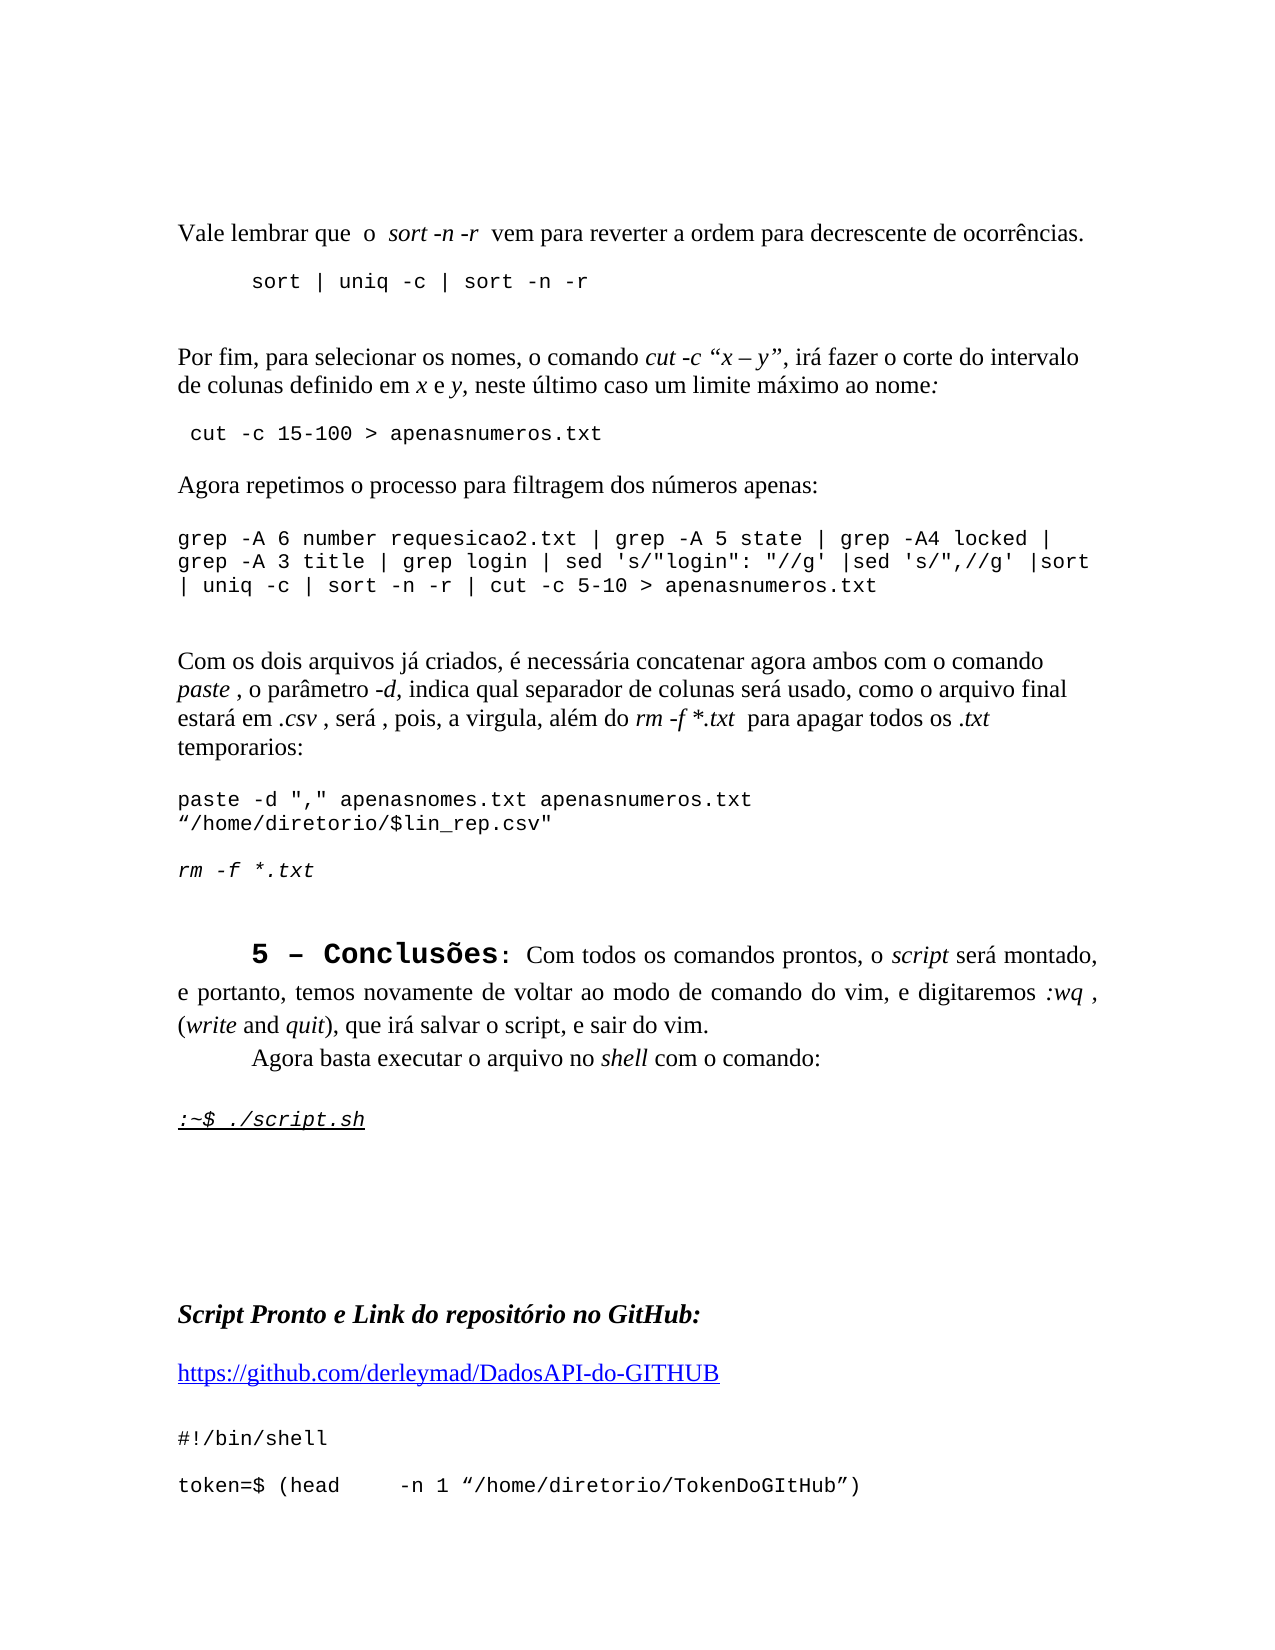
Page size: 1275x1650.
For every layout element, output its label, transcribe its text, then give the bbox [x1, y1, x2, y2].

text :~$ ./script.sh [177, 1109, 1098, 1133]
text Com os dois arquivos já criados, é necessária concatenar agora ambos com o comando paste , o parâmetro -d, indica qual separador de colunas será usado, como o arquivo final estará em .csv , será , pois, a virgula, além do rm -f *.txt para apagar todos os .txt temporarios: [177, 646, 1098, 761]
text Agora basta executar o arquivo no shell com o comando: [177, 1043, 1098, 1072]
text grep -A 6 number requesicao2.txt | grep -A 5 state | grep -A4 locked | grep -A 3 title | grep login | sed 's/"login": "//g' |sed 's/",//g' |sort | uniq -c | sort -n -r | cut -c 5-10 > apenasnumeros.txt [177, 527, 1098, 598]
text cut -c 15-100 > apenasnumeros.txt [177, 423, 1098, 446]
text paste -d "," apenasnomes.txt apenasnumeros.txt “/home/diretorio/$lin_rep.csv" [177, 789, 1098, 836]
text Agora repetimos o processo para filtragem dos números apenas: [177, 470, 1098, 499]
text rm -f *.txt [177, 860, 1098, 884]
text #!/bin/shell [177, 1428, 1098, 1451]
text https://github.com/derleymad/DadosAPI-do-GITHUB [177, 1358, 1098, 1386]
text token=$ (head -n 1 “/home/diretorio/TokenDoGItHub”) [177, 1475, 1098, 1498]
text 5 – Conclusões: Com todos os comandos prontos, o script será montado, e portanto, temos novamente de voltar ao modo de comando do vim, e digitaremos :wq , (write and quit), que irá salvar o script, e sair do vim. [177, 939, 1098, 1039]
text Por fim, para selecionar os nomes, o comando cut -c “x – y”, irá fazer o corte do intervalo de colunas definido em x e y, neste último caso um limite máximo ao nome: [177, 342, 1098, 399]
text Script Pronto e Link do repositório no GitHub: [177, 1298, 1098, 1329]
text Vale lembrar que o sort -n -r vem para reverter a ordem para decrescente de ocorrências. [177, 218, 1098, 247]
text sort | uniq -c | sort -n -r [177, 271, 1098, 294]
